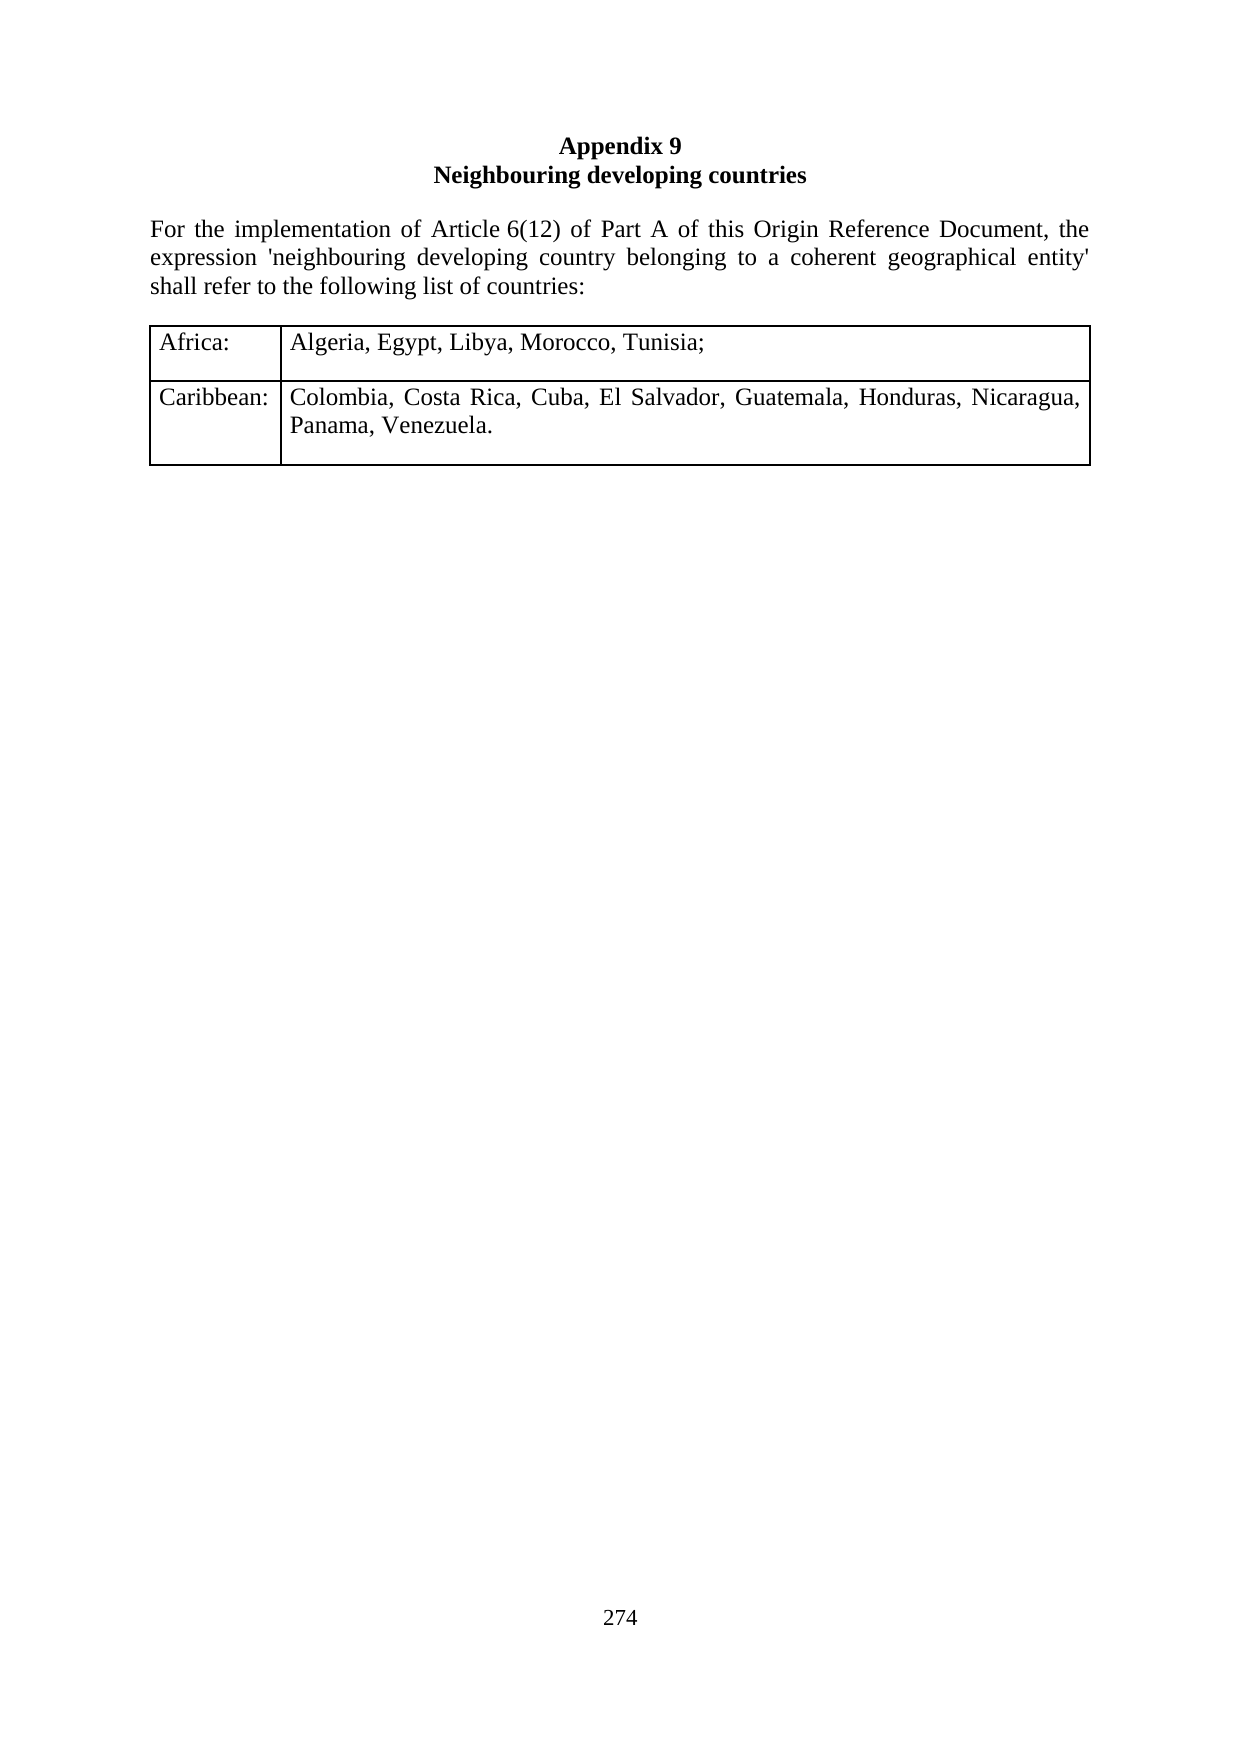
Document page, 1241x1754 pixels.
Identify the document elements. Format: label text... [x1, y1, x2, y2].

text Appendix 9 Neighbouring developing countries [150, 131, 1090, 189]
table_header Africa: [151, 327, 280, 380]
table_cell Caribbean: [151, 382, 280, 464]
table_cell Colombia, Costa Rica, Cuba, El Salvador, Guatemala, Honduras, Nicaragua, Panama, Venezuela. [282, 382, 1089, 464]
table_header Algeria, Egypt, Libya, Morocco, Tunisia; [282, 327, 1089, 380]
text For the implementation of Article 6(12) of Part A of this Origin Reference Document, the expression 'neighbouring developing country belonging to a coherent geographical entity' shall refer to the following list of countries: [150, 214, 1090, 300]
